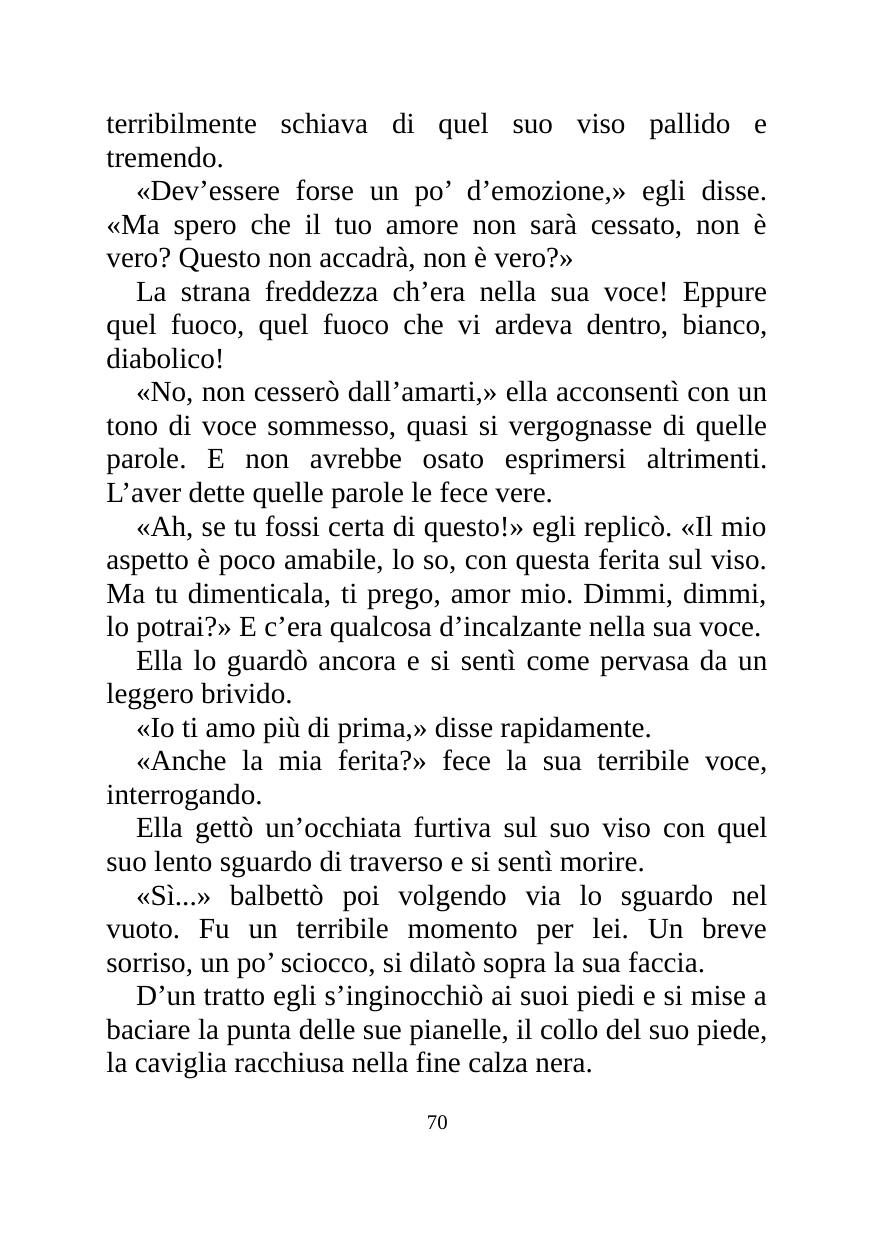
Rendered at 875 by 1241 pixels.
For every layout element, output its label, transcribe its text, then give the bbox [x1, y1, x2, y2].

text «Sì...» balbettò poi volgendo via lo sguardo nel vuoto. Fu un terribile momento per lei. Un breve sorriso, un po’ sciocco, si dilatò sopra la sua faccia. [106, 878, 768, 978]
text D’un tratto egli s’inginocchiò ai suoi piedi e si mise a baciare la punta delle sue pianelle, il collo del suo piede, la caviglia racchiusa nella fine calza nera. [106, 978, 768, 1079]
text Ella gettò un’occhiata furtiva sul suo viso con quel suo lento sguardo di traverso e si sentì morire. [106, 811, 768, 878]
text «Ah, se tu fossi certa di questo!» egli replicò. «Il mio aspetto è poco amabile, lo so, con questa ferita sul viso. Ma tu dimenticala, ti prego, amor mio. Dimmi, dimmi, lo potrai?» E c’era qualcosa d’incalzante nella sua voce. [106, 509, 768, 643]
text «Dev’essere forse un po’ d’emozione,» egli disse. «Ma spero che il tuo amore non sarà cessato, non è vero? Questo non accadrà, non è vero?» [106, 173, 768, 274]
text terribilmente schiava di quel suo viso pallido e tremendo. [106, 106, 768, 173]
text Ella lo guardò ancora e si sentì come pervasa da un leggero brivido. [106, 643, 768, 710]
text «Anche la mia ferita?» fece la sua terribile voce, interrogando. [106, 743, 768, 811]
text «Io ti amo più di prima,» disse rapidamente. [106, 710, 768, 743]
text La strana freddezza ch’era nella sua voce! Eppure quel fuoco, quel fuoco che vi ardeva dentro, bianco, diabolico! [106, 274, 768, 374]
text «No, non cesserò dall’amarti,» ella acconsentì con un tono di voce sommesso, quasi si vergognasse di quelle parole. E non avrebbe osato esprimersi altrimenti. L’aver dette quelle parole le fece vere. [106, 374, 768, 509]
